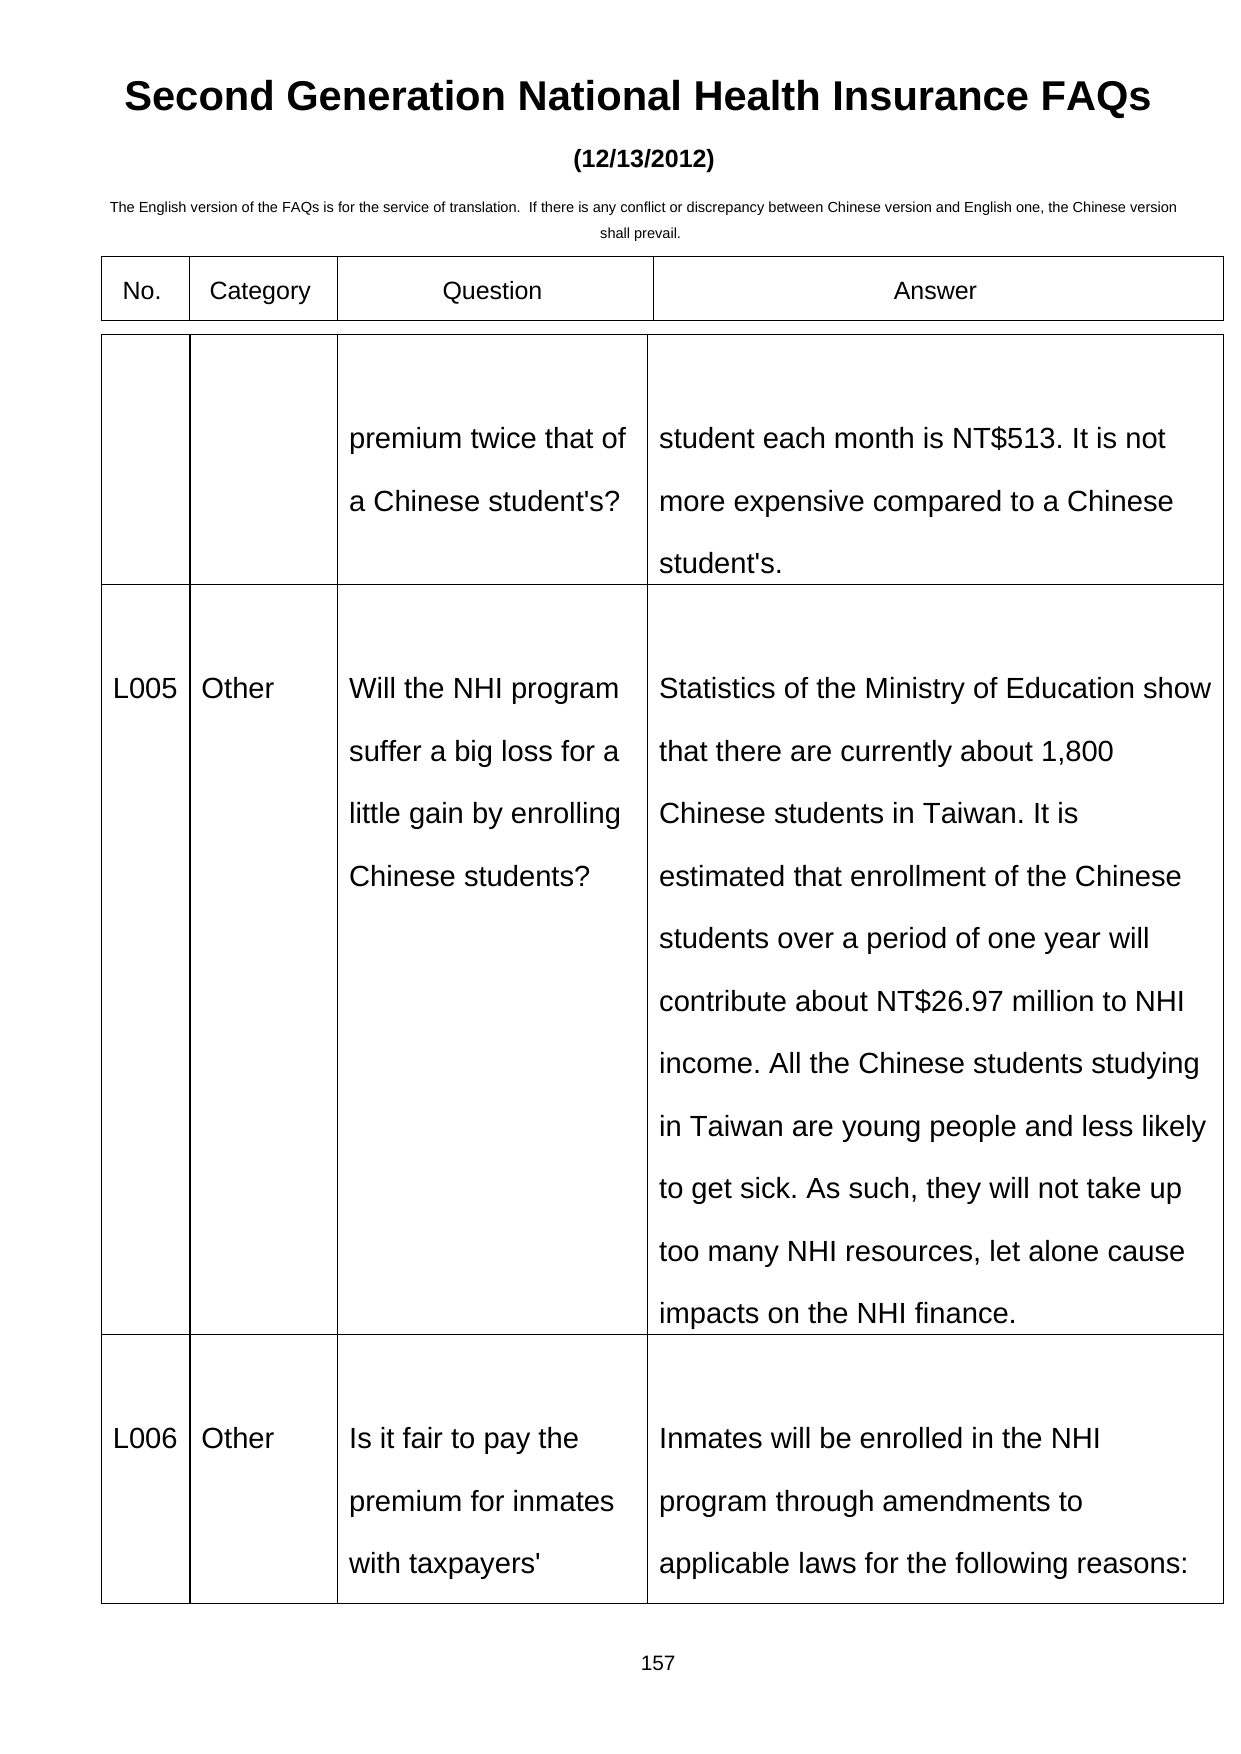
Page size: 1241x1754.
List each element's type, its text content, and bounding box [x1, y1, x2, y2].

table_cell Statistics of the Ministry of Education show that there are currently about 1,800 Chinese students in Taiwan. It is estimated that enrollment of the Chinese students over a period of one year will contribute about NT$26.97 million to NHI income. All the Chinese students studying in Taiwan are young people and less likely to get sick. As such, they will not take up too many NHI resources, let alone cause impacts on the NHI finance. [648, 585, 1223, 1334]
table_cell [191, 335, 337, 584]
table_cell Inmates will be enrolled in the NHI program through amendments to applicable laws for the following reasons: [648, 1335, 1223, 1602]
table_cell L006 [102, 1335, 189, 1602]
table_cell premium twice that of a Chinese student's? [338, 335, 647, 584]
table_cell student each month is NT$513. It is not more expensive compared to a Chinese student's. [648, 335, 1223, 584]
table_cell L005 [102, 585, 189, 1334]
table_cell Other [191, 1335, 337, 1602]
table_cell Is it fair to pay the premium for inmates with taxpayers' [338, 1335, 647, 1602]
table_cell Will the NHI program suffer a big loss for a little gain by enrolling Chinese students? [338, 585, 647, 1334]
table_cell Other [191, 585, 337, 1334]
table_cell [102, 335, 189, 584]
